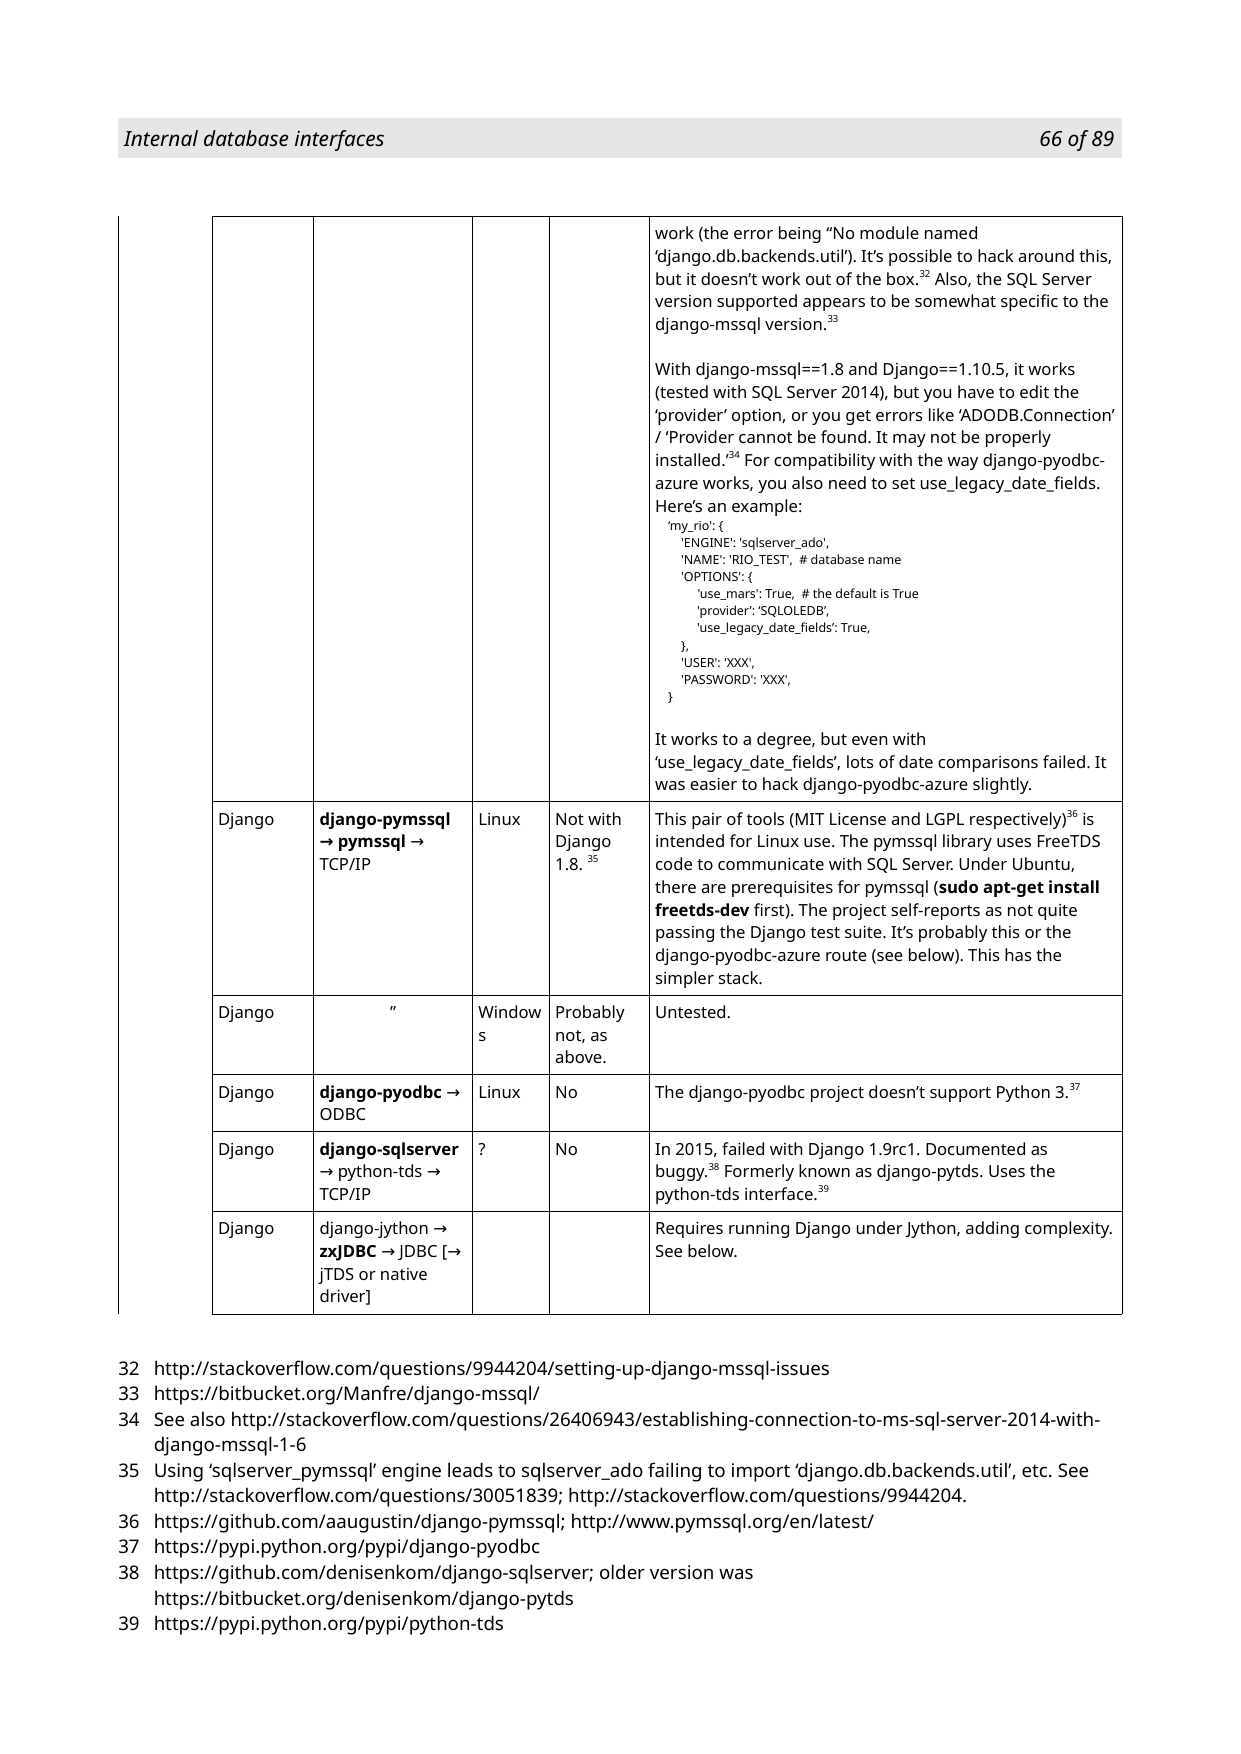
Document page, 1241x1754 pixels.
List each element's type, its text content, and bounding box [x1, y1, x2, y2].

table_cell [550, 217, 649, 801]
table_cell This pair of tools (MIT License and LGPL respectively) is intended for Linux use. The pymssql library uses FreeTDS code to communicate with SQL Server. Under Ubuntu, there are prerequisites for pymssql (sudo apt-get install freetds-dev first). The project self-reports as not quite passing the Django test suite. It’s probably this or the django-pyodbc-azure route (see below). This has the simpler stack. [650, 802, 1122, 995]
table_cell [213, 217, 313, 801]
table_cell Django [213, 1075, 313, 1131]
table_cell work (the error being “No module named ‘django.db.backends.util’). It’s possible to hack around this, but it doesn’t work out of the box. Also, the SQL Server version supported appears to be somewhat specific to the django-mssql version. With django-mssql==1.8 and Django==1.10.5, it works (tested with SQL Server 2014), but you have to edit the ‘provider’ option, or you get errors like ‘ADODB.Connection’ / ‘Provider cannot be found. It may not be properly installed.’ For compatibility with the way django-pyodbc-azure works, you also need to set use_legacy_date_fields. Here’s an example: ‘my_rio': { 'ENGINE': 'sqlserver_ado', 'NAME': 'RIO_TEST', # database name 'OPTIONS': { 'use_mars': True, # the default is True 'provider’: ‘SQLOLEDB’, 'use_legacy_date_fields’: True, }, 'USER': 'XXX', 'PASSWORD': 'XXX', } It works to a degree, but even with ‘use_legacy_date_fields’, lots of date comparisons failed. It was easier to hack django-pyodbc-azure slightly. [650, 217, 1122, 801]
table_cell Linux [473, 1075, 549, 1131]
table_cell [119, 1074, 212, 1131]
table_cell django-pyodbc → ODBC [314, 1075, 472, 1131]
table_cell In 2015, failed with Django 1.9rc1. Documented as buggy. Formerly known as django-pytds. Uses the python-tds interface. [650, 1132, 1122, 1211]
table_cell The django-pyodbc project doesn’t support Python 3. [650, 1075, 1122, 1131]
table_cell [550, 1212, 649, 1313]
table_cell Django [213, 802, 313, 995]
table_cell Django [213, 996, 313, 1074]
table_cell [119, 801, 212, 995]
table_cell Requires running Django under Jython, adding complexity. See below. [650, 1212, 1122, 1313]
table_cell [119, 1131, 212, 1211]
table_cell [473, 217, 549, 801]
table_cell django-sqlserver → python-tds → TCP/IP [314, 1132, 472, 1211]
table_cell [119, 216, 212, 801]
table_cell Django [213, 1132, 313, 1211]
table_cell Django [213, 1212, 313, 1313]
table_cell ? [473, 1132, 549, 1211]
table_cell No [550, 1132, 649, 1211]
table_cell ” [314, 996, 472, 1074]
table_cell [119, 1211, 212, 1313]
table_cell Probably not, as above. [550, 996, 649, 1074]
table_cell Untested. [650, 996, 1122, 1074]
table_cell django-jython → zxJDBC → JDBC [→ jTDS or native driver] [314, 1212, 472, 1313]
table_cell Windows [473, 996, 549, 1074]
table_cell [119, 995, 212, 1074]
table_cell django-pymssql → pymssql → TCP/IP [314, 802, 472, 995]
table_cell Not with Django 1.8. [550, 802, 649, 995]
table_cell [314, 217, 472, 801]
table_cell Linux [473, 802, 549, 995]
table_cell No [550, 1075, 649, 1131]
table_cell [473, 1212, 549, 1313]
